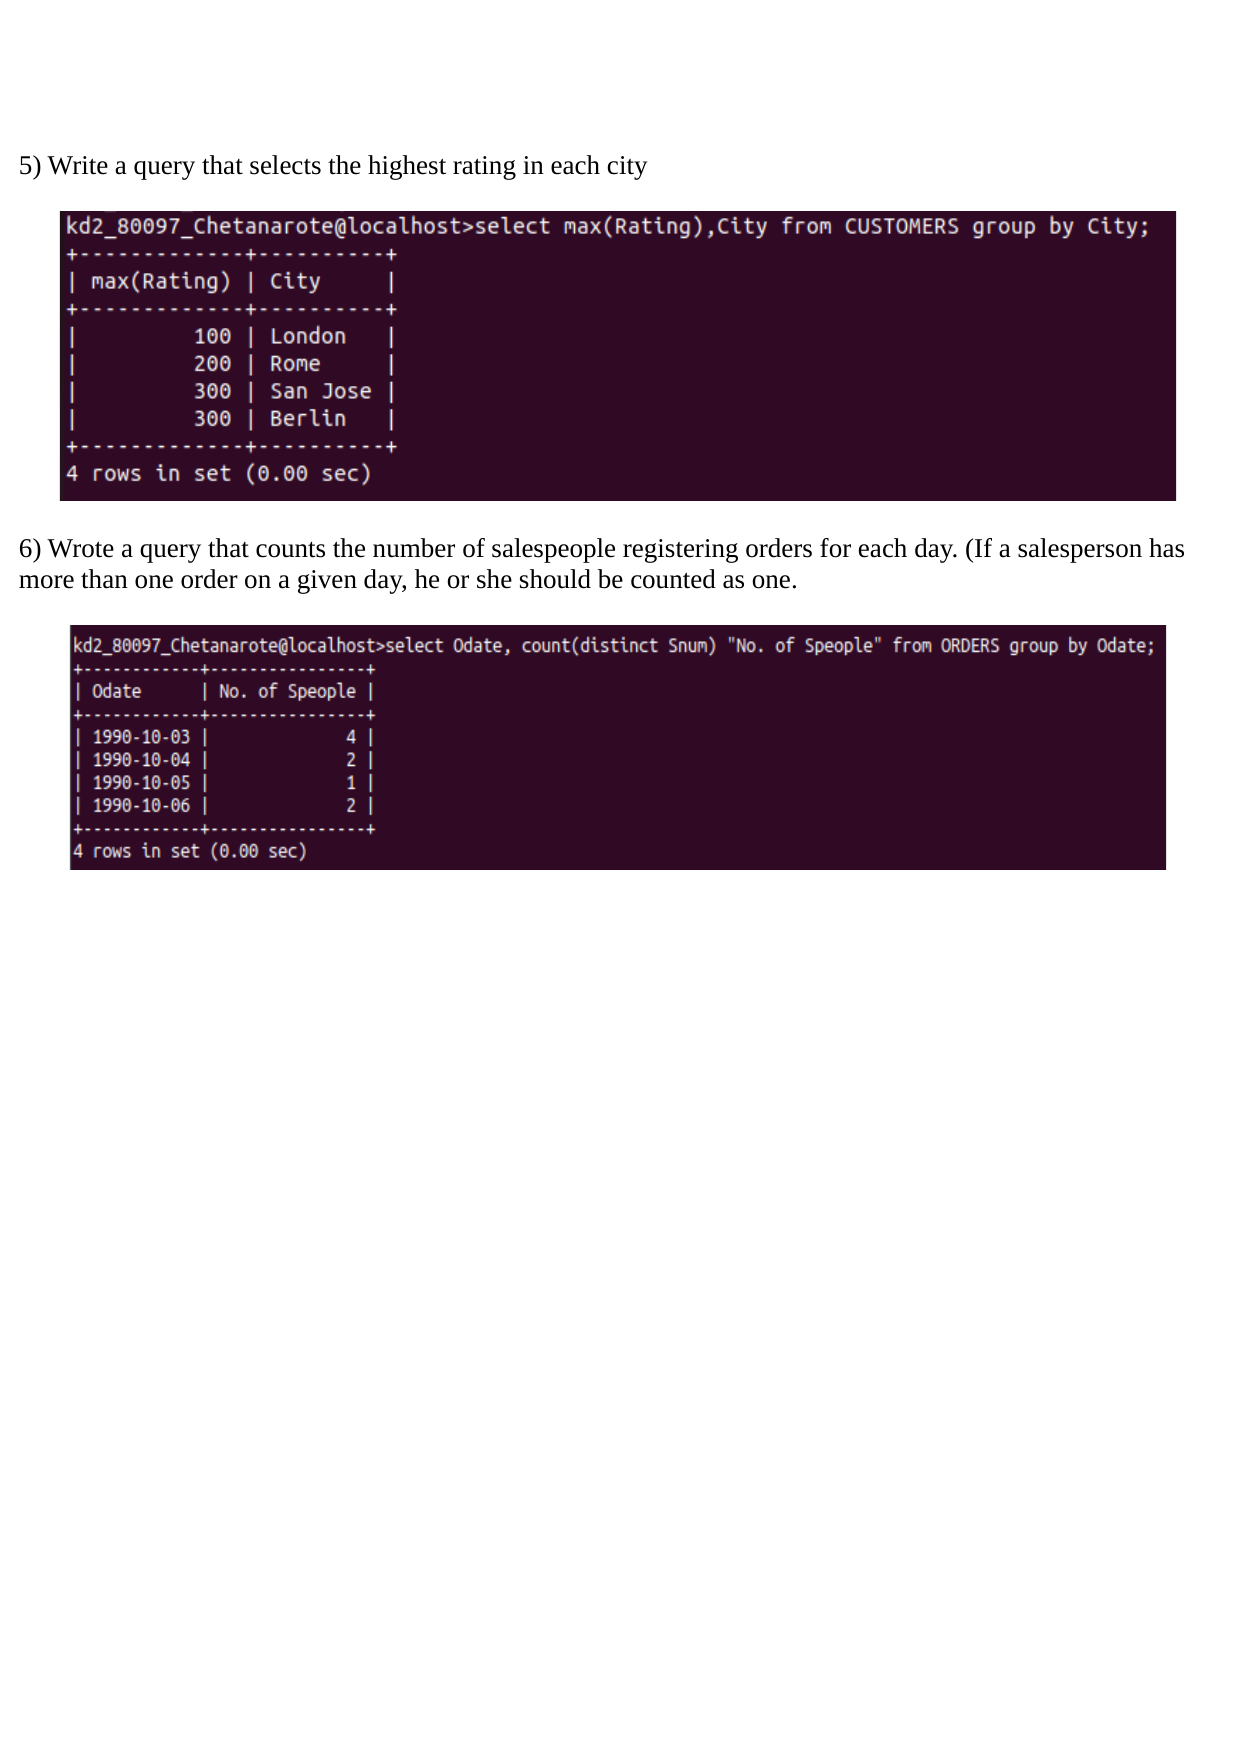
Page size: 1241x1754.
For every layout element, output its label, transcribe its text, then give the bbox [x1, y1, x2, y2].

text 6) Wrote a query that counts the number of salespeople registering orders for each day. (If a salesperson has more than one order on a given day, he or she should be counted as one. [19, 532, 1217, 594]
picture [59, 211, 1177, 501]
picture [69, 625, 1167, 870]
text 5) Write a query that selects the highest rating in each city [19, 149, 1217, 180]
